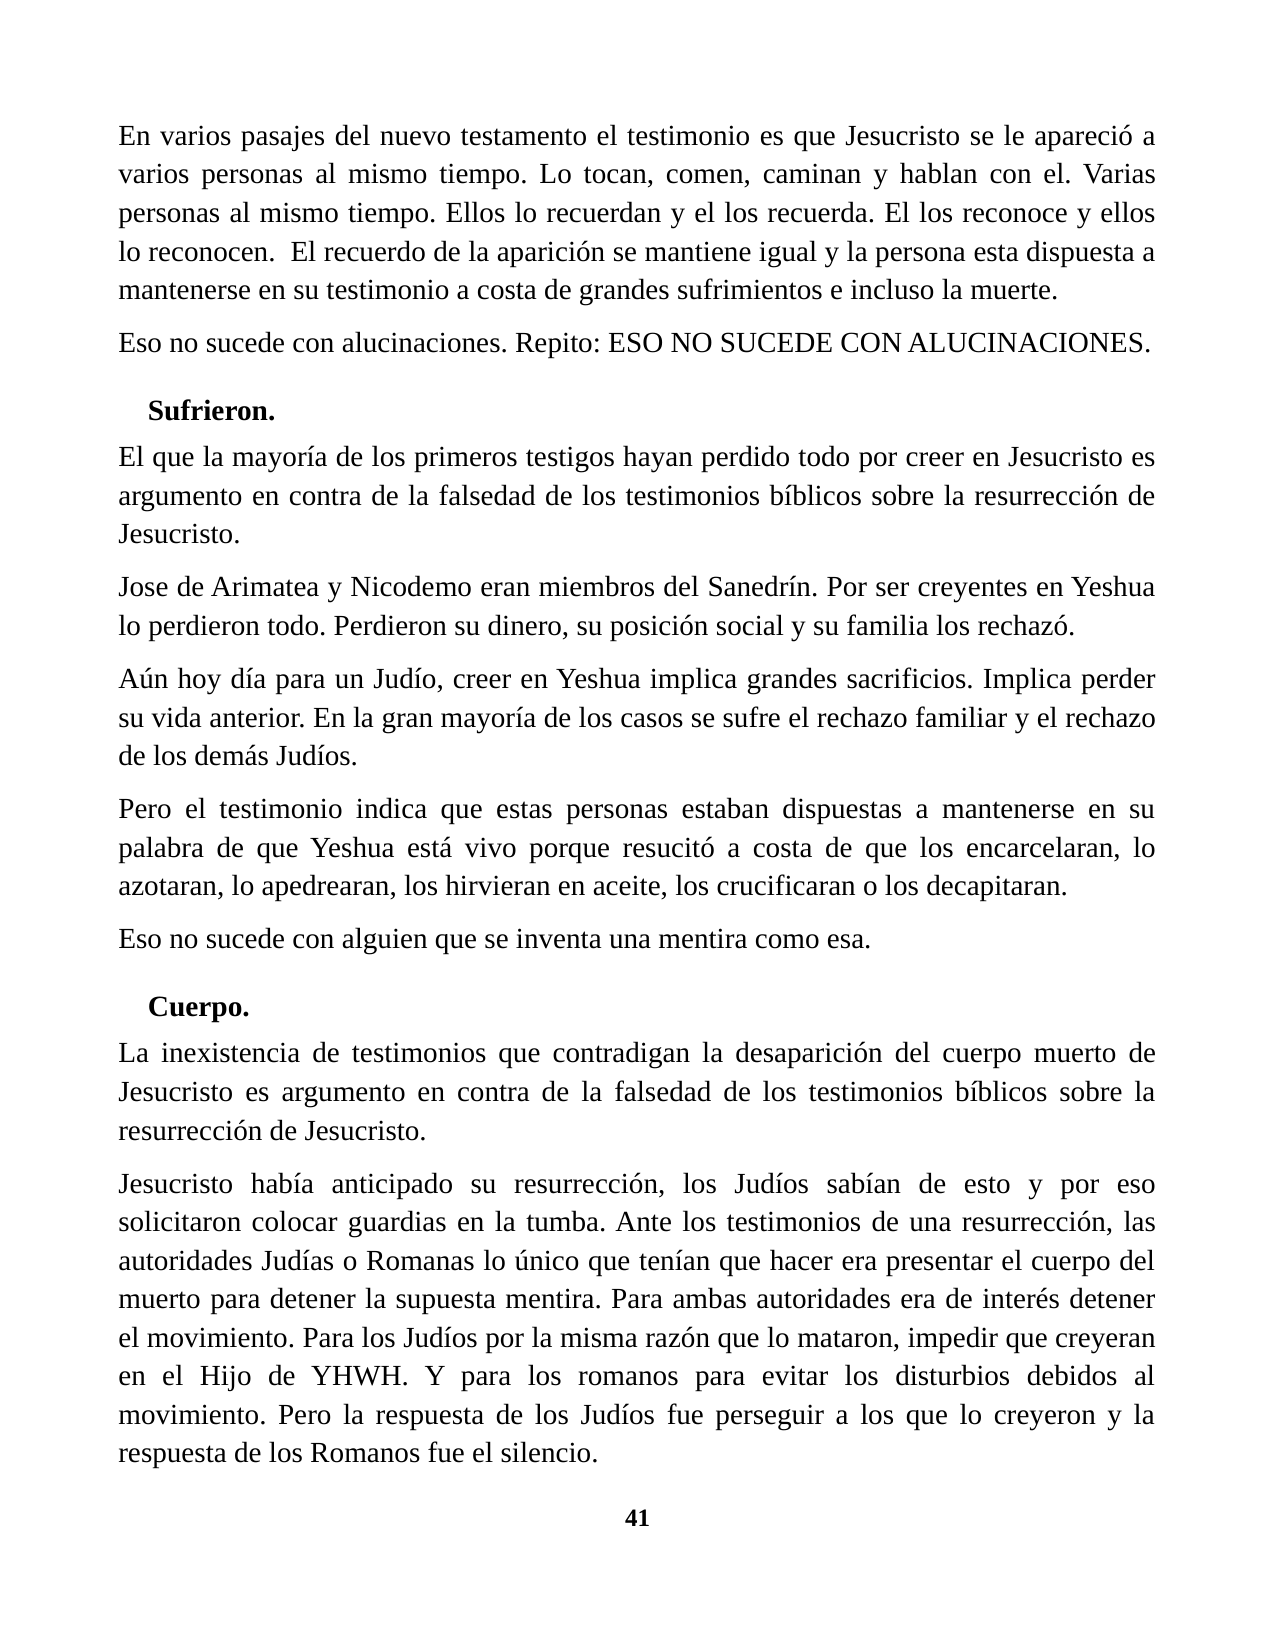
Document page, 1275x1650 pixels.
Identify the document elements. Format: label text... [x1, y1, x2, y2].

text Aún hoy día para un Judío, creer en Yeshua implica grandes sacrificios. Implica perder su vida anterior. En la gran mayoría de los casos se sufre el rechazo familiar y el rechazo de los demás Judíos. [118, 661, 1157, 772]
text Jose de Arimatea y Nicodemo eran miembros del Sanedrín. Por ser creyentes en Yeshua lo perdieron todo. Perdieron su dinero, su posición social y su familia los rechazó. [118, 569, 1157, 642]
text Pero el testimonio indica que estas personas estaban dispuestas a mantenerse en su palabra de que Yeshua está vivo porque resucitó a costa de que los encarcelaran, lo azotaran, lo apedrearan, los hirvieran en aceite, los crucificaran o los decapitaran. [118, 791, 1157, 902]
text La inexistencia de testimonios que contradigan la desaparición del cuerpo muerto de Jesucristo es argumento en contra de la falsedad de los testimonios bíblicos sobre la resurrección de Jesucristo. [118, 1036, 1157, 1146]
text Eso no sucede con alucinaciones. Repito: ESO NO SUCEDE CON ALUCINACIONES. [118, 325, 1157, 359]
text En varios pasajes del nuevo testamento el testimonio es que Jesucristo se le apareció a varios personas al mismo tiempo. Lo tocan, comen, caminan y hablan con el. Varias personas al mismo tiempo. Ellos lo recuerdan y el los recuerda. El los reconoce y ellos lo reconocen. El recuerdo de la aparición se mantiene igual y la persona esta dispuesta a mantenerse en su testimonio a costa de grandes sufrimientos e incluso la muerte. [118, 118, 1157, 306]
text El que la mayoría de los primeros testigos hayan perdido todo por creer en Jesucristo es argumento en contra de la falsedad de los testimonios bíblicos sobre la resurrección de Jesucristo. [118, 439, 1157, 550]
text Eso no sucede con alguien que se inventa una mentira como esa. [118, 922, 1157, 955]
subtitle Cuerpo. [148, 989, 1157, 1023]
subtitle Sufrieron. [148, 393, 1157, 427]
text Jesucristo había anticipado su resurrección, los Judíos sabían de esto y por eso solicitaron colocar guardias en la tumba. Ante los testimonios de una resurrección, las autoridades Judías o Romanas lo único que tenían que hacer era presentar el cuerpo del muerto para detener la supuesta mentira. Para ambas autoridades era de interés detener el movimiento. Para los Judíos por la misma razón que lo mataron, impedir que creyeran en el Hijo de YHWH. Y para los romanos para evitar los disturbios debidos al movimiento. Pero la respuesta de los Judíos fue perseguir a los que lo creyeron y la respuesta de los Romanos fue el silencio. [118, 1166, 1157, 1469]
